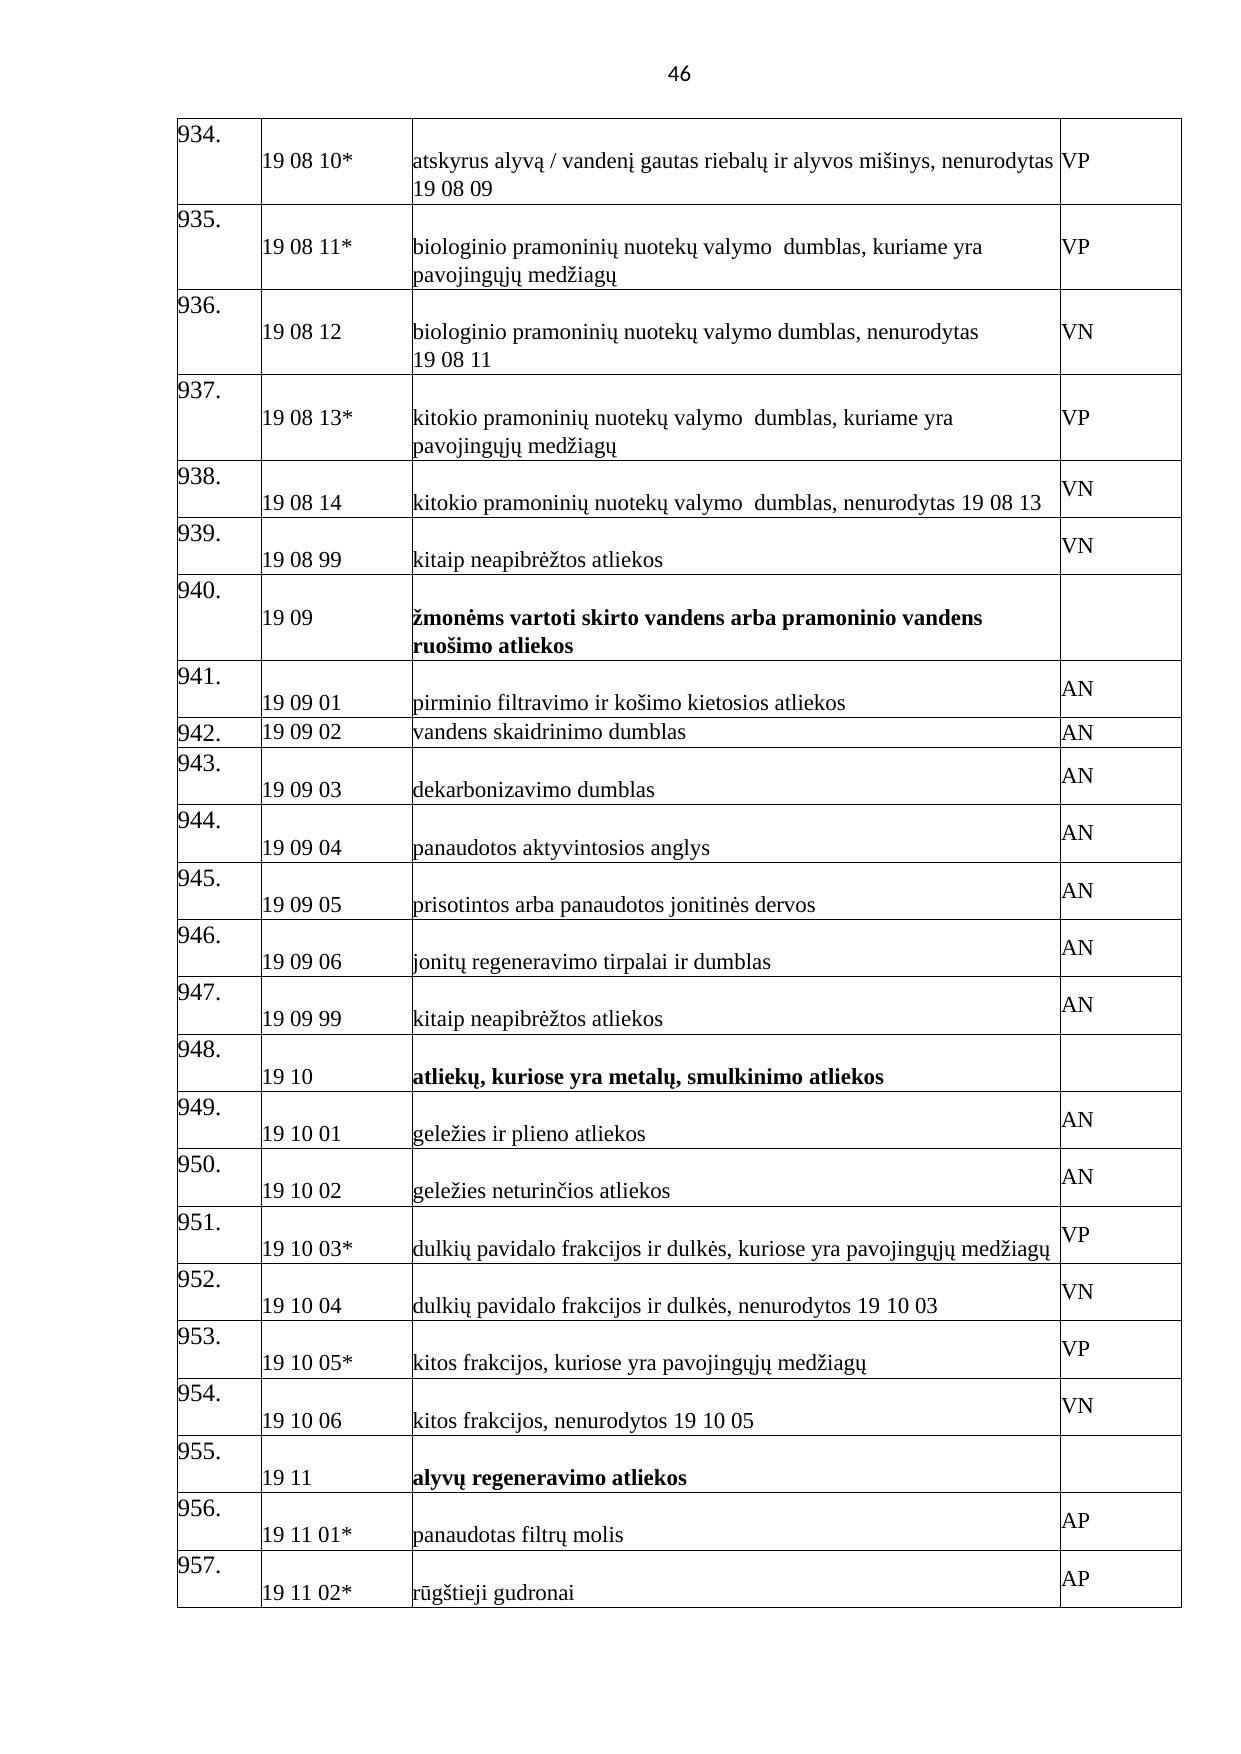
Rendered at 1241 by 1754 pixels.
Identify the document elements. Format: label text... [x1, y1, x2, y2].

table_cell AN [1061, 1092, 1181, 1148]
table_cell dulkių pavidalo frakcijos ir dulkės, nenurodytos 19 10 03 [413, 1264, 1060, 1320]
table_cell jonitų regeneravimo tirpalai ir dumblas [413, 920, 1060, 976]
table_cell 19 09 03 [262, 748, 412, 804]
table_cell atskyrus alyvą / vandenį gautas riebalų ir alyvos mišinys, nenurodytas 19 08 09 [413, 119, 1060, 203]
table_cell 19 08 11* [262, 205, 412, 289]
table_cell 944. [178, 805, 261, 862]
table_cell 19 09 02 [262, 718, 412, 747]
table_cell dekarbonizavimo dumblas [413, 748, 1060, 804]
table_cell 952. [178, 1264, 261, 1320]
table_cell kitokio pramoninių nuotekų valymo dumblas, kuriame yra pavojingųjų medžiagų [413, 375, 1060, 460]
table_cell 19 11 [262, 1436, 412, 1492]
table_cell VN [1061, 290, 1181, 374]
table_cell 19 09 05 [262, 863, 412, 919]
table_cell [1061, 1436, 1181, 1492]
table_cell AN [1061, 748, 1181, 804]
table_cell 19 10 03* [262, 1207, 412, 1263]
table_cell atliekų, kuriose yra metalų, smulkinimo atliekos [413, 1035, 1060, 1091]
table_cell 19 10 01 [262, 1092, 412, 1148]
table_cell VP [1061, 375, 1181, 460]
table_cell 19 10 05* [262, 1321, 412, 1377]
table_cell AN [1061, 920, 1181, 976]
table_cell panaudotas filtrų molis [413, 1493, 1060, 1549]
table_cell 19 08 13* [262, 375, 412, 460]
table_cell 19 09 [262, 575, 412, 660]
table_cell AN [1061, 718, 1181, 747]
table_cell 937. [178, 375, 261, 460]
table_cell 19 10 06 [262, 1379, 412, 1435]
table_cell VN [1061, 1379, 1181, 1435]
table_cell 956. [178, 1493, 261, 1549]
table_cell 19 08 14 [262, 461, 412, 517]
table_cell pirminio filtravimo ir košimo kietosios atliekos [413, 661, 1060, 717]
table_cell geležies neturinčios atliekos [413, 1149, 1060, 1206]
table_cell AN [1061, 805, 1181, 862]
table_cell geležies ir plieno atliekos [413, 1092, 1060, 1148]
table_cell [1061, 1035, 1181, 1091]
table_cell prisotintos arba panaudotos jonitinės dervos [413, 863, 1060, 919]
table_cell AP [1061, 1493, 1181, 1549]
table_cell 950. [178, 1149, 261, 1206]
table_cell 940. [178, 575, 261, 660]
table_cell biologinio pramoninių nuotekų valymo dumblas, nenurodytas 19 08 11 [413, 290, 1060, 374]
table_cell VP [1061, 1207, 1181, 1263]
table_cell 954. [178, 1379, 261, 1435]
table_cell 19 08 10* [262, 119, 412, 203]
table_cell [1061, 575, 1181, 660]
table_cell AN [1061, 661, 1181, 717]
table_cell dulkių pavidalo frakcijos ir dulkės, kuriose yra pavojingųjų medžiagų [413, 1207, 1060, 1263]
table_cell AN [1061, 1149, 1181, 1206]
table_cell alyvų regeneravimo atliekos [413, 1436, 1060, 1492]
table_cell 935. [178, 205, 261, 289]
table_cell AP [1061, 1551, 1181, 1607]
table_cell VP [1061, 205, 1181, 289]
table_cell vandens skaidrinimo dumblas [413, 718, 1060, 747]
table_cell rūgštieji gudronai [413, 1551, 1060, 1607]
table_cell 19 11 02* [262, 1551, 412, 1607]
table_cell 942. [178, 718, 261, 747]
table_cell VN [1061, 1264, 1181, 1320]
table_cell 19 09 01 [262, 661, 412, 717]
table_cell 943. [178, 748, 261, 804]
table_cell panaudotos aktyvintosios anglys [413, 805, 1060, 862]
table_cell 936. [178, 290, 261, 374]
table_cell 19 08 99 [262, 518, 412, 574]
table_cell 934. [178, 119, 261, 203]
table_cell 938. [178, 461, 261, 517]
table_cell AN [1061, 977, 1181, 1033]
table_cell kitaip neapibrėžtos atliekos [413, 977, 1060, 1033]
table_cell 941. [178, 661, 261, 717]
table_cell kitaip neapibrėžtos atliekos [413, 518, 1060, 574]
table_cell VP [1061, 1321, 1181, 1377]
table_cell 948. [178, 1035, 261, 1091]
table_cell VP [1061, 119, 1181, 203]
table_cell 19 11 01* [262, 1493, 412, 1549]
table_cell 946. [178, 920, 261, 976]
table_cell kitos frakcijos, kuriose yra pavojingųjų medžiagų [413, 1321, 1060, 1377]
table_cell 951. [178, 1207, 261, 1263]
table_cell 939. [178, 518, 261, 574]
table_cell kitokio pramoninių nuotekų valymo dumblas, nenurodytas 19 08 13 [413, 461, 1060, 517]
table_cell AN [1061, 863, 1181, 919]
table_cell 957. [178, 1551, 261, 1607]
table_cell 19 10 04 [262, 1264, 412, 1320]
table_cell 947. [178, 977, 261, 1033]
table_cell 19 09 04 [262, 805, 412, 862]
table_cell 955. [178, 1436, 261, 1492]
table_cell VN [1061, 518, 1181, 574]
table_cell 19 09 99 [262, 977, 412, 1033]
table_cell VN [1061, 461, 1181, 517]
table_cell žmonėms vartoti skirto vandens arba pramoninio vandens ruošimo atliekos [413, 575, 1060, 660]
table_cell 19 09 06 [262, 920, 412, 976]
table_cell 19 08 12 [262, 290, 412, 374]
table_cell 953. [178, 1321, 261, 1377]
table_cell 945. [178, 863, 261, 919]
table_cell 19 10 [262, 1035, 412, 1091]
table_cell 949. [178, 1092, 261, 1148]
table_cell 19 10 02 [262, 1149, 412, 1206]
table_cell biologinio pramoninių nuotekų valymo dumblas, kuriame yra pavojingųjų medžiagų [413, 205, 1060, 289]
table_cell kitos frakcijos, nenurodytos 19 10 05 [413, 1379, 1060, 1435]
